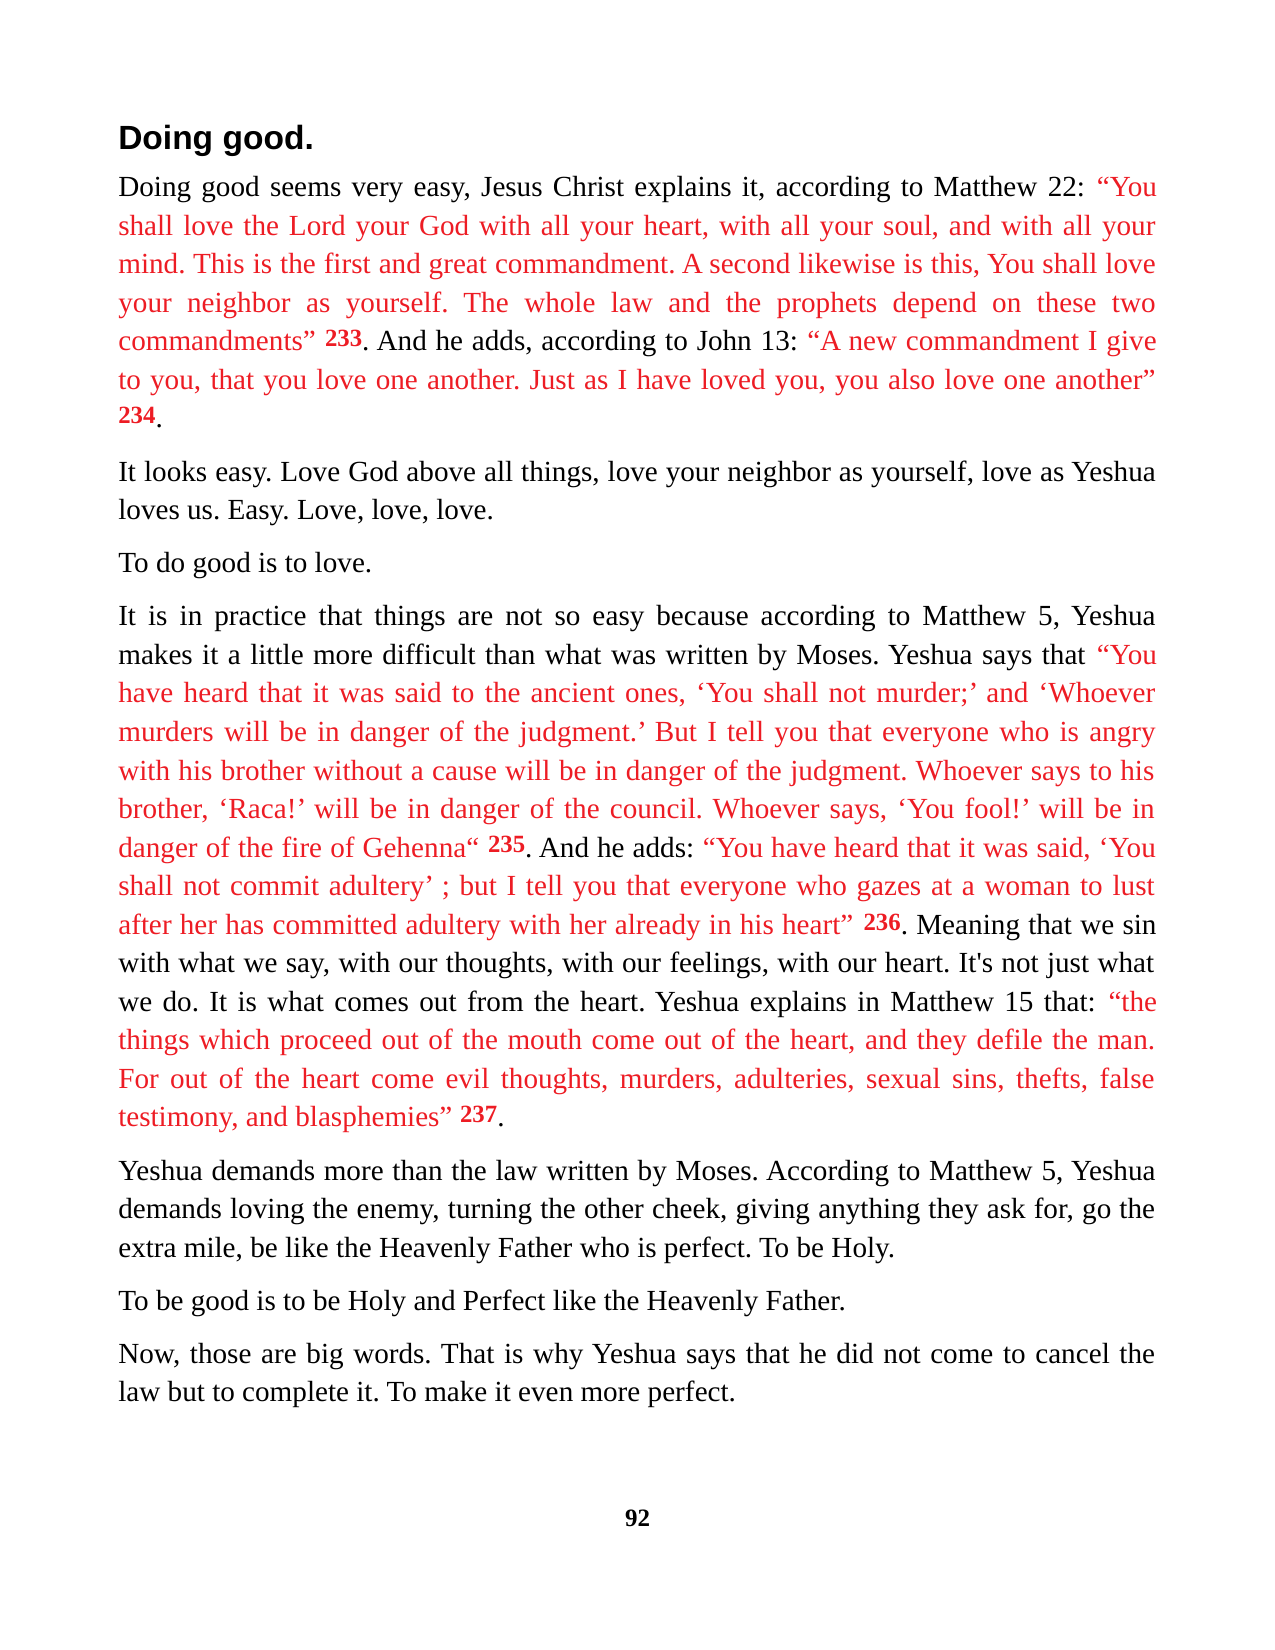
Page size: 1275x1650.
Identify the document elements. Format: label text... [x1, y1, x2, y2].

text It is in practice that things are not so easy because according to Matthew 5, Yeshua makes it a little more difficult than what was written by Moses. Yeshua says that “You have heard that it was said to the ancient ones, ‘You shall not murder;’ and ‘Whoever murders will be in danger of the judgment.’ But I tell you that everyone who is angry with his brother without a cause will be in danger of the judgment. Whoever says to his brother, ‘Raca!’ will be in danger of the council. Whoever says, ‘You fool!’ will be in danger of the fire of Gehenna“ . And he adds: “You have heard that it was said, ‘You shall not commit adultery’ ; but I tell you that everyone who gazes at a woman to lust after her has committed adultery with her already in his heart” . Meaning that we sin with what we say, with our thoughts, with our feelings, with our heart. It's not just what we do. It is what comes out from the heart. Yeshua explains in Matthew 15 that: “the things which proceed out of the mouth come out of the heart, and they defile the man. For out of the heart come evil thoughts, murders, adulteries, sexual sins, thefts, false testimony, and blasphemies” . [118, 598, 1157, 1133]
subtitle Doing good. [118, 118, 1157, 157]
text It looks easy. Love God above all things, love your neighbor as yourself, love as Yeshua loves us. Easy. Love, love, love. [118, 454, 1157, 526]
text Now, those are big words. That is why Yeshua says that he did not come to cancel the law but to complete it. To make it even more perfect. [118, 1336, 1157, 1408]
text Yeshua demands more than the law written by Moses. According to Matthew 5, Yeshua demands loving the enemy, turning the other cheek, giving anything they ask for, go the extra mile, be like the Heavenly Father who is perfect. To be Holy. [118, 1153, 1157, 1263]
text To do good is to love. [118, 545, 1157, 579]
text To be good is to be Holy and Perfect like the Heavenly Father. [118, 1283, 1157, 1316]
text Doing good seems very easy, Jesus Christ explains it, according to Matthew 22: “You shall love the Lord your God with all your heart, with all your soul, and with all your mind. This is the first and great commandment. A second likewise is this, You shall love your neighbor as yourself. The whole law and the prophets depend on these two commandments” . And he adds, according to John 13: “A new commandment I give to you, that you love one another. Just as I have loved you, you also love one another” . [118, 169, 1157, 434]
